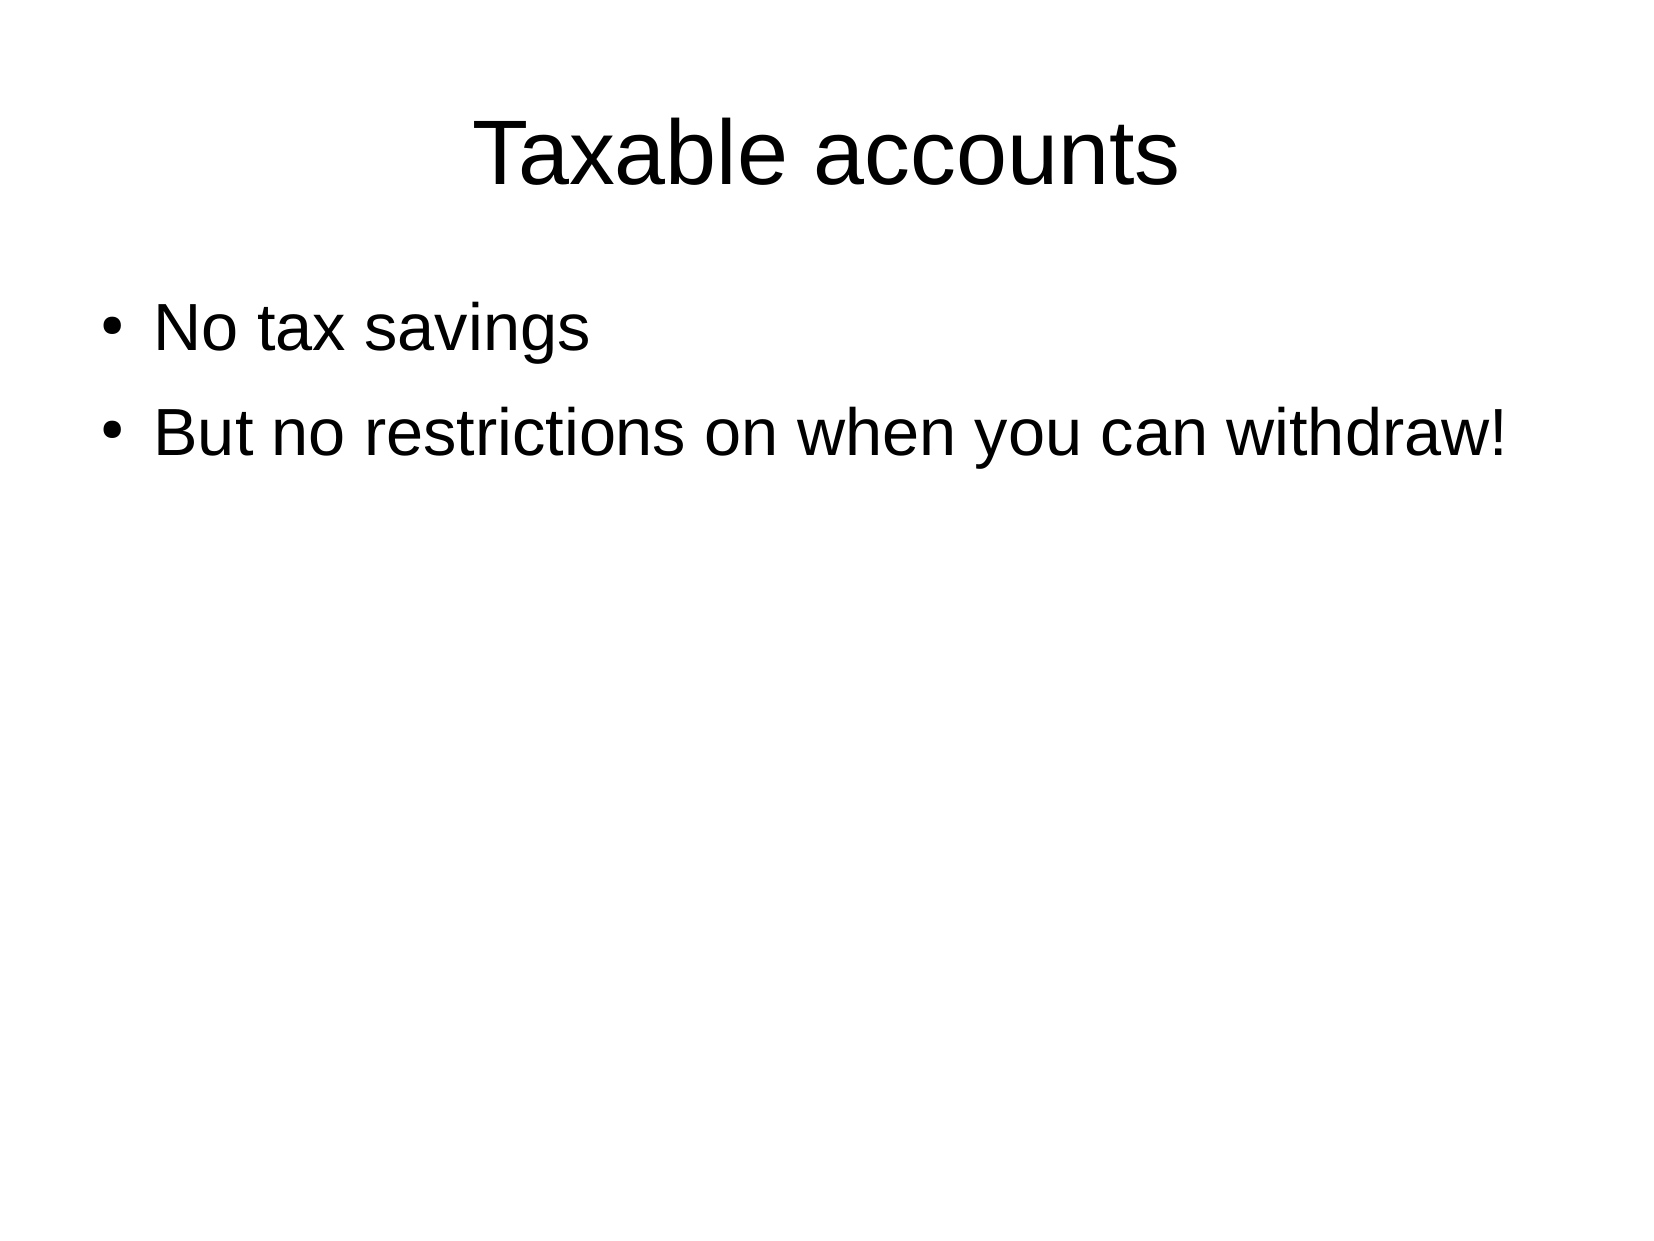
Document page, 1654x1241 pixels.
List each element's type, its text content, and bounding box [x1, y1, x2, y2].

list No tax savings But no restrictions on when you can withdraw! [82, 290, 1571, 1010]
title Taxable accounts [82, 49, 1571, 257]
